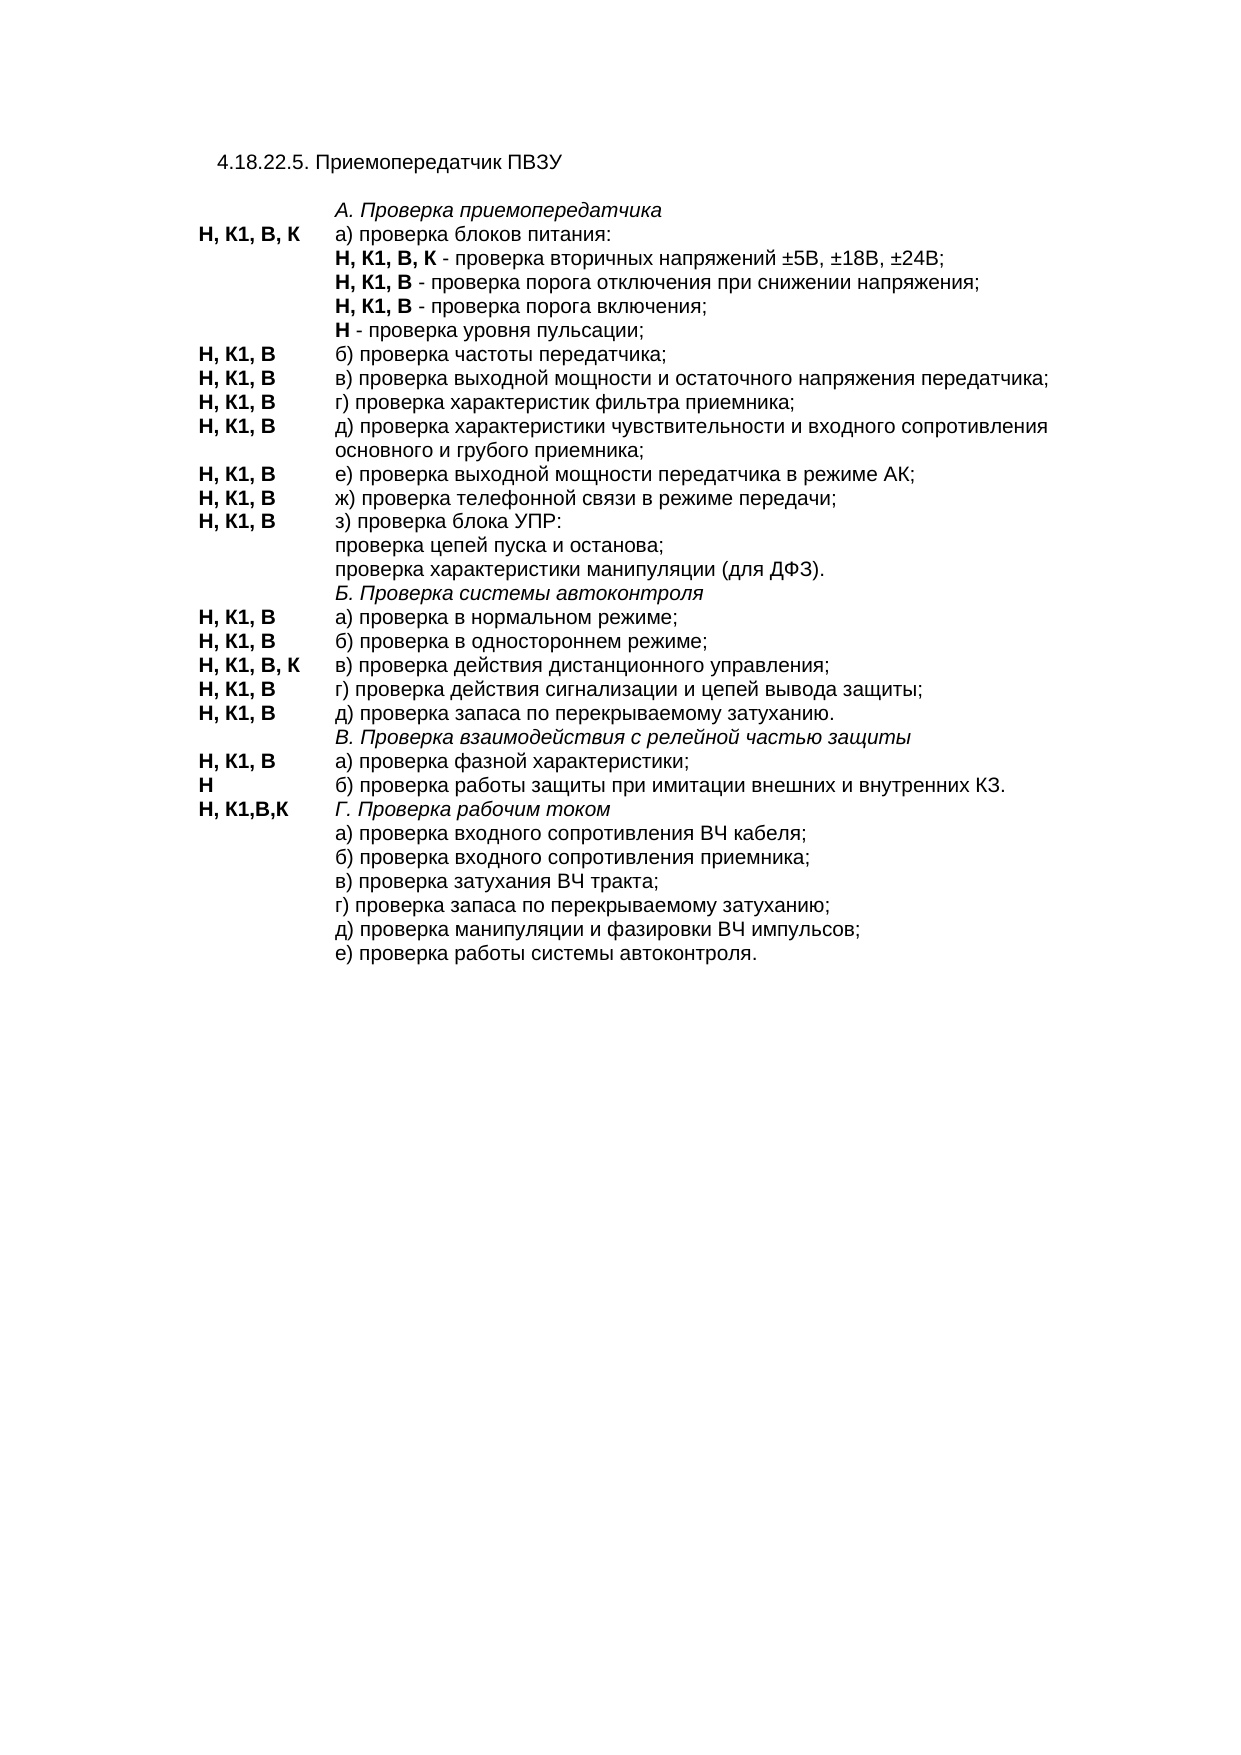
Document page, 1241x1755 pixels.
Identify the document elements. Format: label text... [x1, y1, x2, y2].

table_cell Н, К1, В [187, 605, 323, 629]
table_cell г) проверка характеристик фильтра приемника; [324, 390, 1075, 413]
table_cell е) проверка выходной мощности передатчика в режиме АК; [324, 461, 1075, 485]
table_cell Н, К1, В [187, 701, 323, 725]
table_cell Н, К1, В, К [187, 222, 323, 342]
table_cell б) проверка в одностороннем режиме; [324, 629, 1075, 653]
text 4.18.22.5. Приемопередатчик ПВЗУ [187, 150, 1053, 174]
table_cell Г. Проверка рабочим током а) проверка входного сопротивления ВЧ кабеля; б) проверка входного сопротивления приемника; в) проверка затухания ВЧ тракта; г) проверка запаса по перекрываемому затуханию; д) проверка манипуляции и фазировки ВЧ импульсов; е) проверка работы системы автоконтроля. [324, 797, 1075, 964]
table_cell Н, К1, В [187, 749, 323, 773]
table_cell Н, К1, В [187, 414, 323, 461]
table_cell Б. Проверка системы автоконтроля [324, 581, 1075, 605]
table_cell [187, 725, 323, 749]
table_cell В. Проверка взаимодействия с релейной частью защиты [324, 725, 1075, 749]
table_cell з) проверка блока УПР: проверка цепей пуска и останова; проверка характеристики манипуляции (для ДФЗ). [324, 509, 1075, 581]
table_cell Н, К1, В [187, 509, 323, 581]
table_cell [187, 581, 323, 605]
table_cell а) проверка блоков питания: Н, К1, В, К - проверка вторичных напряжений ±5В, ±18В, ±24В; Н, К1, В - проверка порога отключения при снижении напряжения; Н, К1, В - проверка порога включения; Н - проверка уровня пульсации; [324, 222, 1075, 342]
table_cell ж) проверка телефонной связи в режиме передачи; [324, 485, 1075, 509]
table_header А. Проверка приемопередатчика [324, 198, 1075, 222]
table_header [187, 198, 323, 222]
table_cell д) проверка запаса по перекрываемому затуханию. [324, 701, 1075, 725]
table_cell Н, К1,В,К [187, 797, 323, 964]
table_cell в) проверка действия дистанционного управления; [324, 653, 1075, 677]
table_cell д) проверка характеристики чувствительности и входного сопротивления основного и грубого приемника; [324, 414, 1075, 461]
table_cell а) проверка фазной характеристики; [324, 749, 1075, 773]
table_cell Н, К1, В [187, 461, 323, 485]
table_cell Н, К1, В [187, 366, 323, 389]
table_cell б) проверка частоты передатчика; [324, 342, 1075, 366]
table_cell г) проверка действия сигнализации и цепей вывода защиты; [324, 677, 1075, 701]
table_cell Н, К1, В [187, 677, 323, 701]
table_cell а) проверка в нормальном режиме; [324, 605, 1075, 629]
table_cell Н, К1, В [187, 629, 323, 653]
table_cell Н, К1, В [187, 485, 323, 509]
table_cell б) проверка работы защиты при имитации внешних и внутренних КЗ. [324, 773, 1075, 797]
table_cell Н, К1, В [187, 390, 323, 413]
table_cell Н [187, 773, 323, 797]
table_cell Н, К1, В [187, 342, 323, 366]
table_cell Н, К1, В, К [187, 653, 323, 677]
table_cell в) проверка выходной мощности и остаточного напряжения передатчика; [324, 366, 1075, 389]
